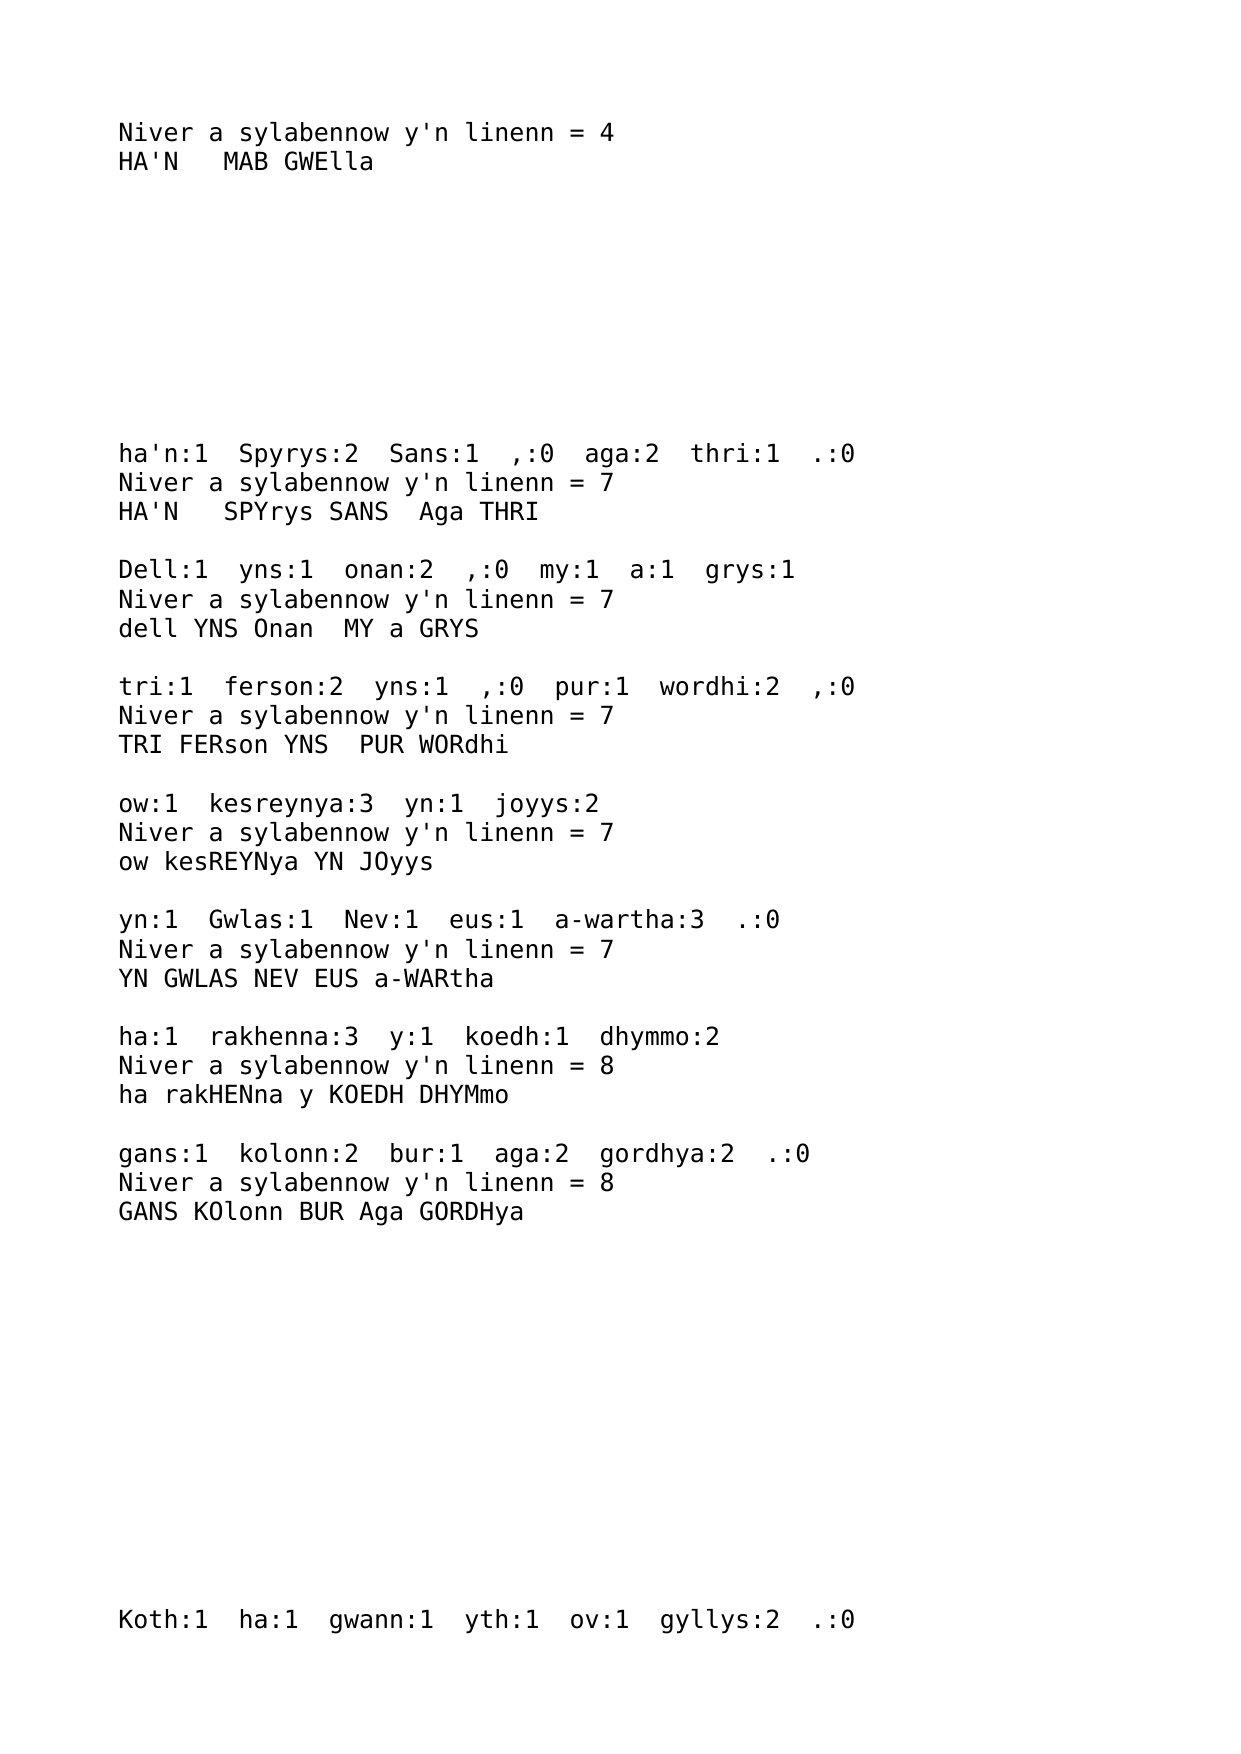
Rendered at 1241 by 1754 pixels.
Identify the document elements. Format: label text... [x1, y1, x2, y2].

text ha rakHENna y KOEDH DHYMmo [118, 1081, 1122, 1110]
text ha'n:1 Spyrys:2 Sans:1 ,:0 aga:2 thri:1 .:0 [118, 439, 1122, 468]
text Niver a sylabennow y'n linenn = 7 [118, 701, 1122, 731]
text dell YNS Onan MY a GRYS [118, 614, 1122, 643]
text Niver a sylabennow y'n linenn = 7 [118, 935, 1122, 964]
text YN GWLAS NEV EUS a-WARtha [118, 964, 1122, 993]
text Niver a sylabennow y'n linenn = 8 [118, 1051, 1122, 1081]
text Niver a sylabennow y'n linenn = 7 [118, 818, 1122, 847]
text HA'N MAB GWElla [118, 147, 1122, 176]
text ha:1 rakhenna:3 y:1 koedh:1 dhymmo:2 [118, 1022, 1122, 1051]
text ow kesREYNya YN JOyys [118, 847, 1122, 876]
text gans:1 kolonn:2 bur:1 aga:2 gordhya:2 .:0 [118, 1139, 1122, 1168]
text Niver a sylabennow y'n linenn = 7 [118, 468, 1122, 497]
text Koth:1 ha:1 gwann:1 yth:1 ov:1 gyllys:2 .:0 [118, 1606, 1122, 1635]
text HA'N SPYrys SANS Aga THRI [118, 497, 1122, 526]
text Niver a sylabennow y'n linenn = 8 [118, 1168, 1122, 1197]
text Niver a sylabennow y'n linenn = 7 [118, 585, 1122, 614]
text tri:1 ferson:2 yns:1 ,:0 pur:1 wordhi:2 ,:0 [118, 672, 1122, 701]
text yn:1 Gwlas:1 Nev:1 eus:1 a-wartha:3 .:0 [118, 906, 1122, 935]
text TRI FERson YNS PUR WORdhi [118, 731, 1122, 760]
text Niver a sylabennow y'n linenn = 4 [118, 118, 1122, 147]
text GANS KOlonn BUR Aga GORDHya [118, 1197, 1122, 1226]
text ow:1 kesreynya:3 yn:1 joyys:2 [118, 789, 1122, 818]
text Dell:1 yns:1 onan:2 ,:0 my:1 a:1 grys:1 [118, 556, 1122, 585]
